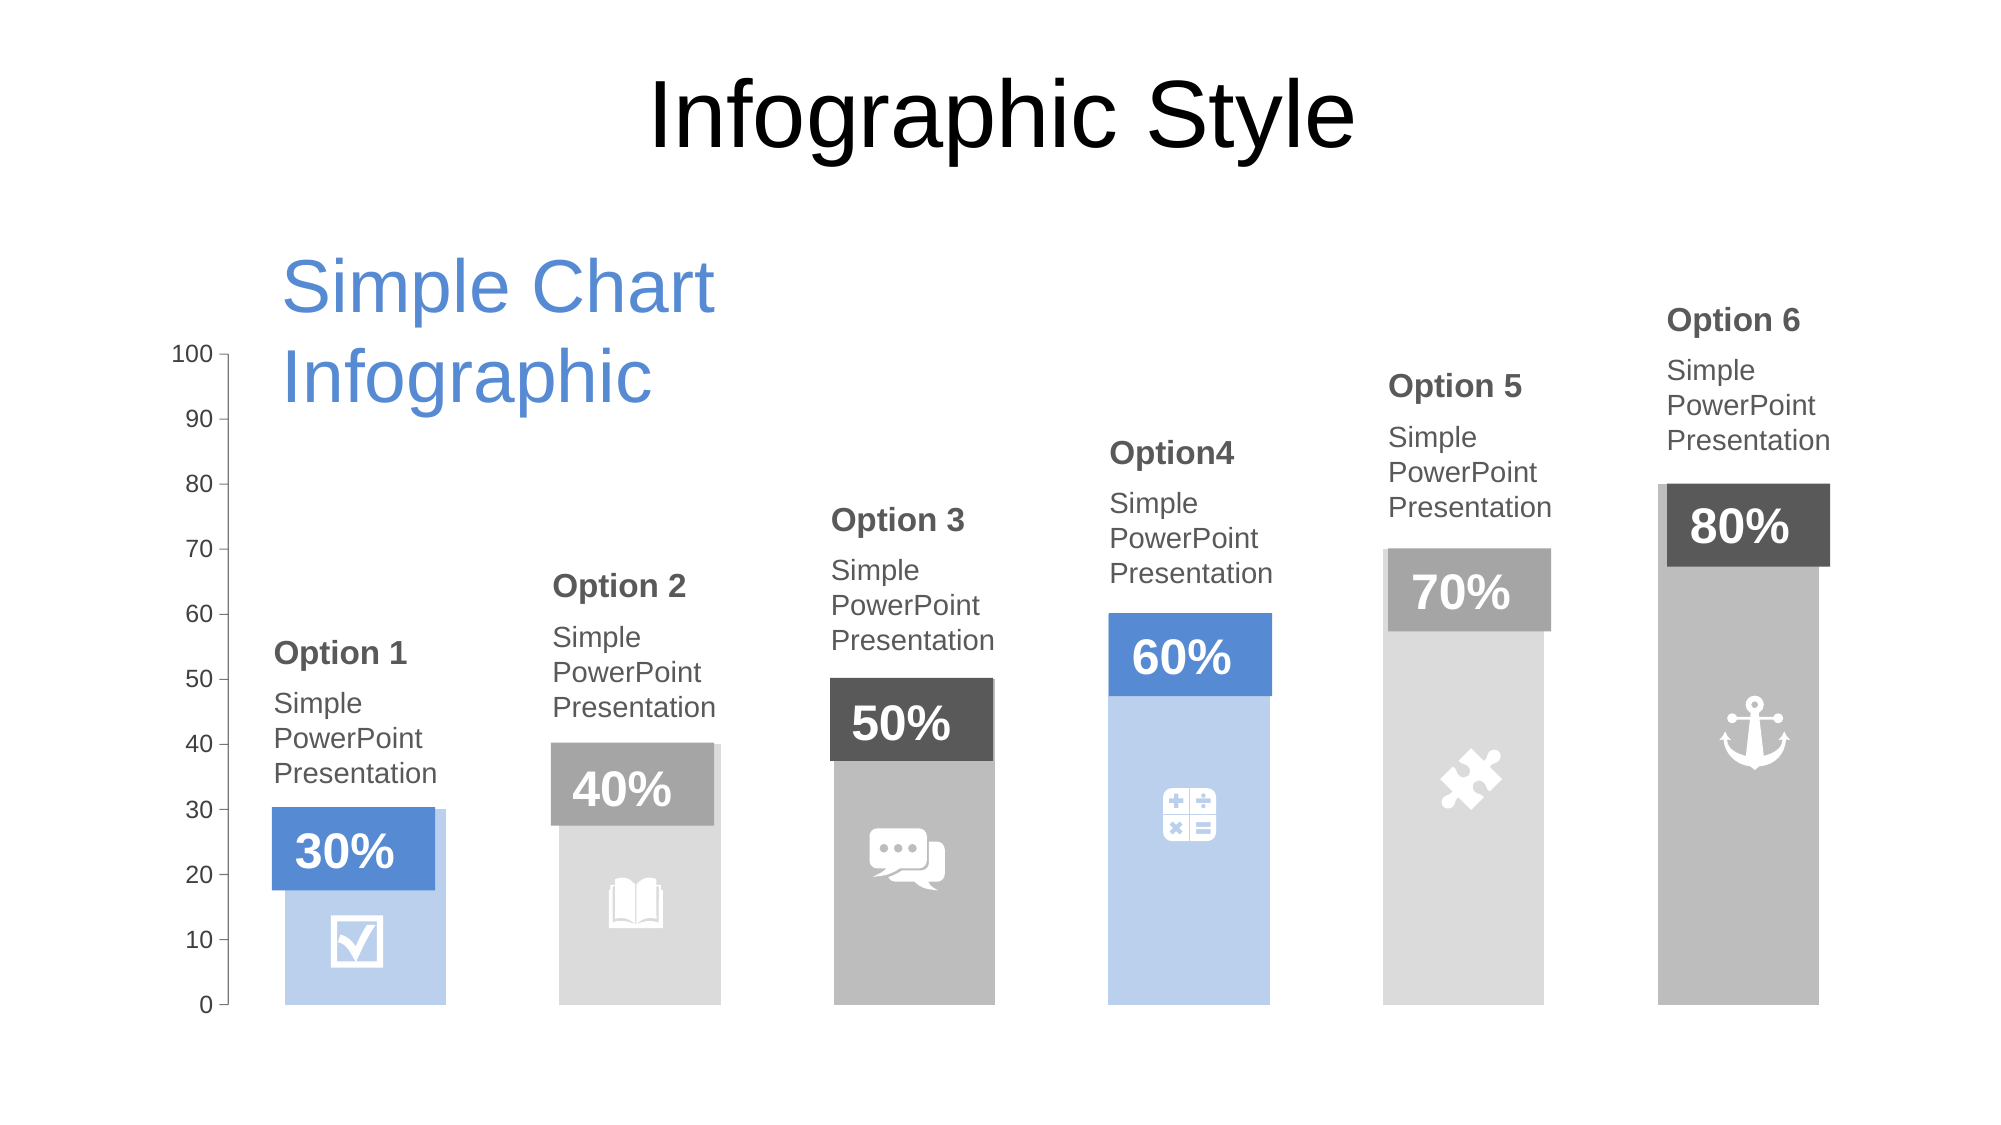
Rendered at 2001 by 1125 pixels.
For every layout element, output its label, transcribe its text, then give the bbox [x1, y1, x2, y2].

text_box [608, 877, 663, 929]
text_box Option 3 [816, 490, 1013, 546]
text_box Option4 [1094, 423, 1291, 479]
chart [135, 326, 1912, 1033]
text_box [1108, 613, 1273, 697]
text_box Option 6 [1651, 290, 1848, 346]
text_box [1388, 548, 1552, 632]
text_box [1719, 695, 1791, 771]
text_box Option 2 [537, 557, 734, 612]
text_box 70% [1396, 551, 1543, 627]
text_box [1667, 483, 1831, 567]
text_box 80% [1675, 486, 1822, 561]
text_box [271, 807, 436, 891]
text_box Simple PowerPoint Presentation [816, 546, 1013, 664]
text_box [1440, 748, 1503, 811]
text_box Simple PowerPoint Presentation [1651, 346, 1848, 464]
text_box [550, 742, 715, 826]
text_box 60% [1117, 617, 1264, 693]
text_box [330, 915, 384, 968]
text_box [869, 828, 927, 877]
text_box [830, 677, 994, 761]
text_box [888, 841, 945, 891]
text_box [1163, 788, 1217, 842]
text_box 30% [280, 810, 427, 886]
text_box Option 5 [1373, 356, 1570, 412]
text_box Simple PowerPoint Presentation [1094, 479, 1291, 598]
text_box 40% [557, 748, 705, 824]
list Infographic Style [53, 55, 1952, 175]
text_box Simple PowerPoint Presentation [258, 679, 455, 798]
text_box Simple PowerPoint Presentation [1373, 412, 1570, 531]
text_box 50% [836, 682, 984, 758]
text_box Simple Chart Infographic [267, 230, 777, 426]
text_box Simple PowerPoint Presentation [537, 612, 734, 731]
text_box Option 1 [258, 623, 455, 679]
